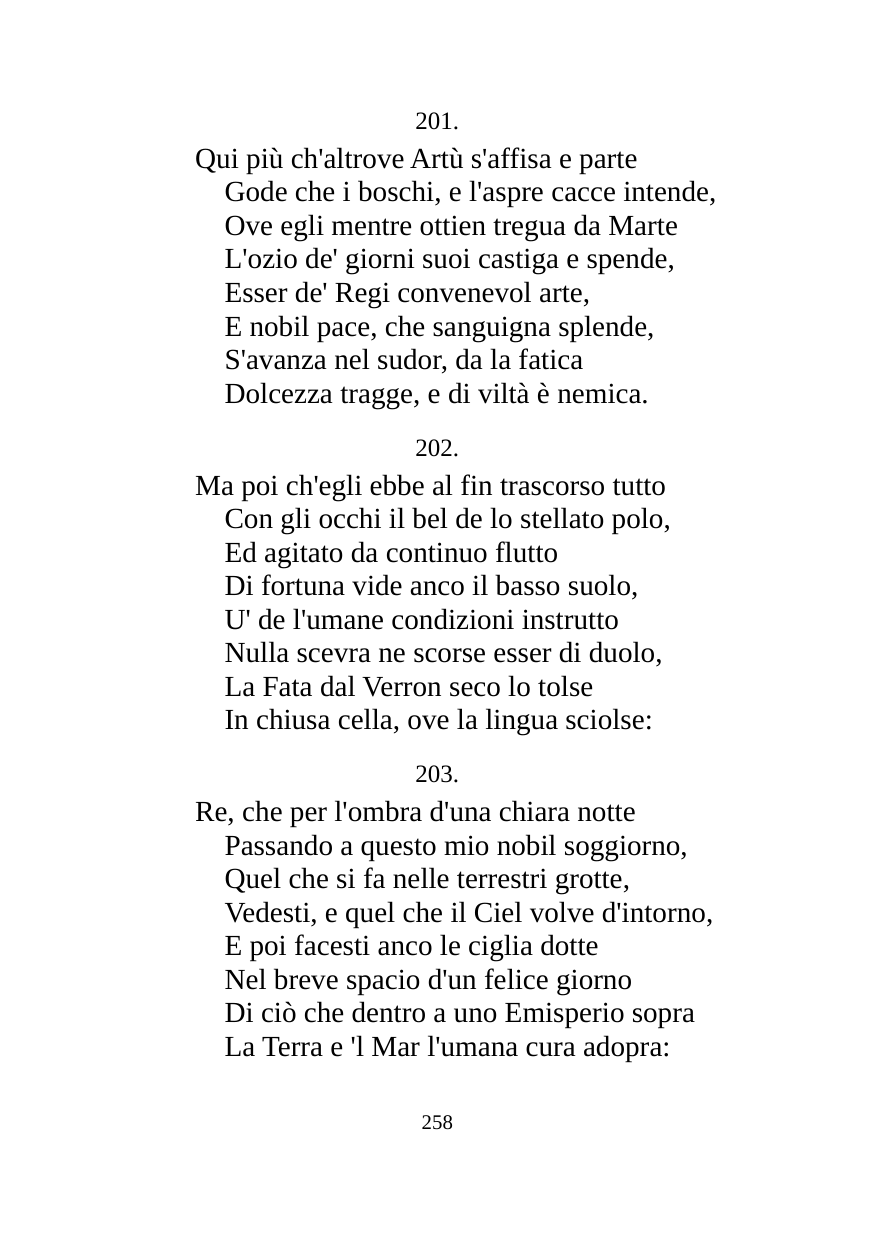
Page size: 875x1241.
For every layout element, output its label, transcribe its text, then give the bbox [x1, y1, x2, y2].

text Nulla scevra ne scorse esser di duolo, [224, 635, 768, 669]
text Qui più ch'altrove Artù s'affisa e parte [195, 141, 768, 174]
text S'avanza nel sudor, da la fatica [224, 342, 768, 376]
text Ma poi ch'egli ebbe al fin trascorso tutto [195, 468, 768, 501]
text U' de l'umane condizioni instrutto [224, 602, 768, 635]
text Con gli occhi il bel de lo stellato polo, [224, 501, 768, 535]
text Quel che si fa nelle terrestri grotte, [224, 861, 768, 895]
text Gode che i boschi, e l'aspre cacce intende, [224, 174, 768, 208]
text In chiusa cella, ove la lingua sciolse: [224, 702, 768, 736]
text Dolcezza tragge, e di viltà è nemica. [224, 376, 768, 409]
text Esser de' Regi convenevol arte, [224, 275, 768, 309]
text Di fortuna vide anco il basso suolo, [224, 568, 768, 602]
text Di ciò che dentro a uno Emisperio sopra [224, 996, 768, 1029]
text Passando a questo mio nobil soggiorno, [224, 828, 768, 861]
text Ove egli mentre ottien tregua da Marte [224, 208, 768, 242]
text La Fata dal Verron seco lo tolse [224, 669, 768, 702]
text E poi facesti anco le ciglia dotte [224, 928, 768, 962]
text L'ozio de' giorni suoi castiga e spende, [224, 242, 768, 275]
text La Terra e 'l Mar l'umana cura adopra: [224, 1029, 768, 1063]
text E nobil pace, che sanguigna splende, [224, 309, 768, 342]
text 201. [106, 106, 768, 135]
text Ed agitato da continuo flutto [224, 535, 768, 568]
text Vedesti, e quel che il Ciel volve d'intorno, [224, 895, 768, 928]
text 203. [106, 759, 768, 788]
text 202. [106, 433, 768, 462]
text Re, che per l'ombra d'una chiara notte [195, 794, 768, 828]
text Nel breve spacio d'un felice giorno [224, 962, 768, 996]
